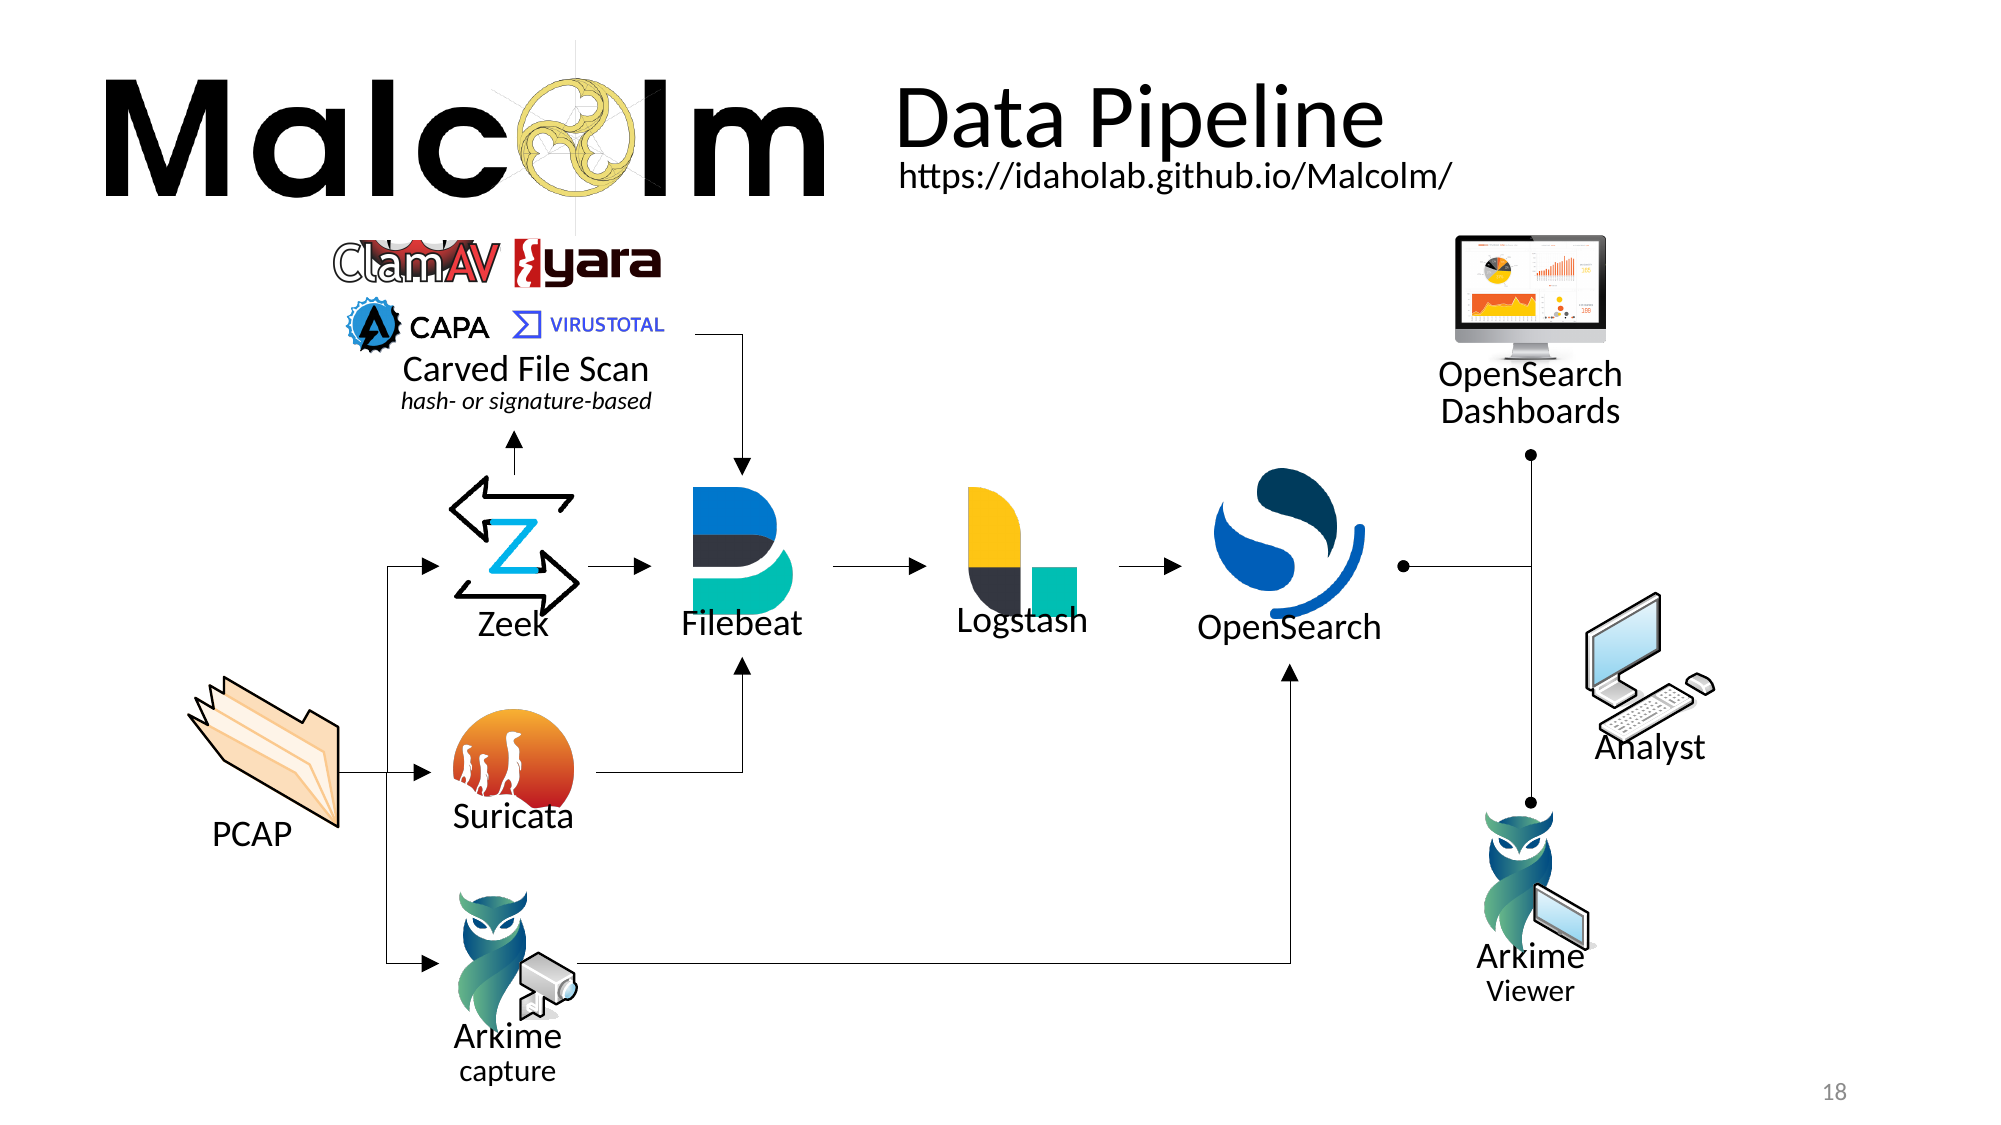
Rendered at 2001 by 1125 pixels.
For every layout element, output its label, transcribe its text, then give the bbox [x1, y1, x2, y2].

text_box [1662, 687, 1673, 693]
picture [513, 237, 663, 288]
text_box [1683, 700, 1697, 711]
picture [512, 309, 665, 340]
text_box [525, 1007, 559, 1020]
text_box [195, 681, 336, 823]
text_box [522, 955, 575, 1017]
text_box Carved File Scan hash- or signature-based [357, 345, 696, 431]
picture [1465, 808, 1559, 959]
text_box Arkime capture [361, 1012, 655, 1106]
text_box [1612, 715, 1620, 722]
title Data Pipeline [879, 59, 1859, 177]
picture [1214, 468, 1365, 604]
picture [342, 294, 492, 355]
text_box [1621, 710, 1628, 717]
text_box Arkime Viewer [1390, 932, 1672, 1032]
text_box [1588, 595, 1658, 706]
picture [1455, 235, 1606, 350]
text_box Analyst [1532, 723, 1771, 781]
text_box [1623, 691, 1644, 706]
text_box [1589, 942, 1597, 950]
picture [947, 475, 1098, 597]
picture [439, 475, 589, 617]
text_box Filebeat [651, 599, 833, 657]
text_box Zeek [447, 600, 580, 658]
picture [667, 475, 818, 599]
text_box [1688, 676, 1712, 693]
text_box OpenSearch [1181, 604, 1398, 664]
text_box https://idaholab.github.io/Malcolm/ [883, 177, 1469, 204]
picture [439, 888, 533, 1039]
text_box [1638, 701, 1645, 707]
picture [106, 40, 824, 236]
picture [448, 698, 579, 793]
slide_number [1412, 1060, 1863, 1121]
picture [333, 240, 502, 285]
text_box PCAP [197, 810, 330, 868]
text_box [1643, 691, 1691, 723]
text_box Logstash [926, 597, 1119, 657]
text_box [1536, 886, 1587, 948]
text_box Suricata [431, 793, 597, 846]
text_box OpenSearch Dashboards [1411, 350, 1651, 450]
